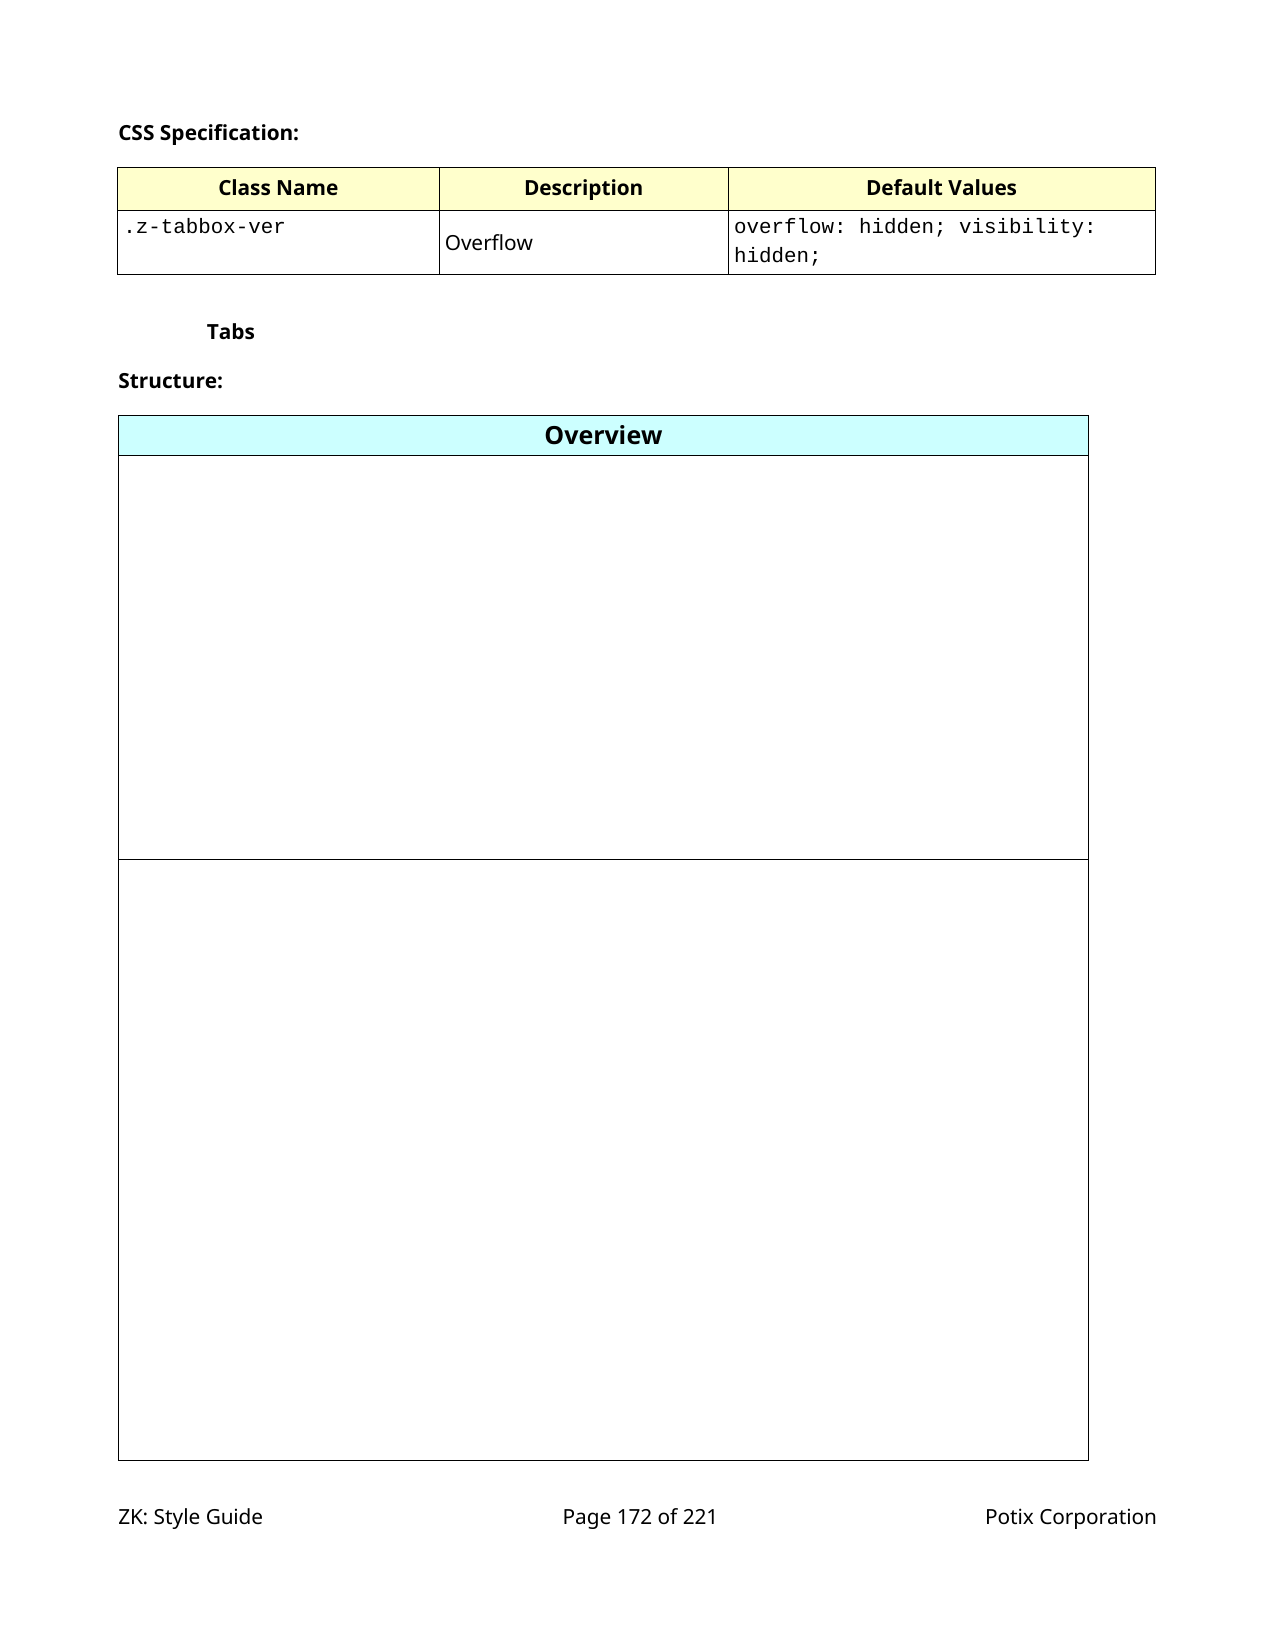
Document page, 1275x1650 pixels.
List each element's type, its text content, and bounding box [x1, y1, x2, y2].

table_header Overview [119, 416, 1088, 455]
text CSS Specification: [118, 118, 1157, 146]
table_cell overflow: hidden; visibility: hidden; [729, 211, 1155, 274]
subtitle Tabs [207, 317, 1157, 345]
table_header Default Values [729, 168, 1155, 210]
table_cell .z-tabbox-ver [118, 211, 439, 274]
table_cell [119, 860, 1088, 1460]
table_header Description [440, 168, 728, 210]
table_cell [119, 456, 1088, 859]
text Structure: [118, 366, 1157, 394]
table_cell Overflow [440, 211, 728, 274]
table_header Class Name [118, 168, 439, 210]
